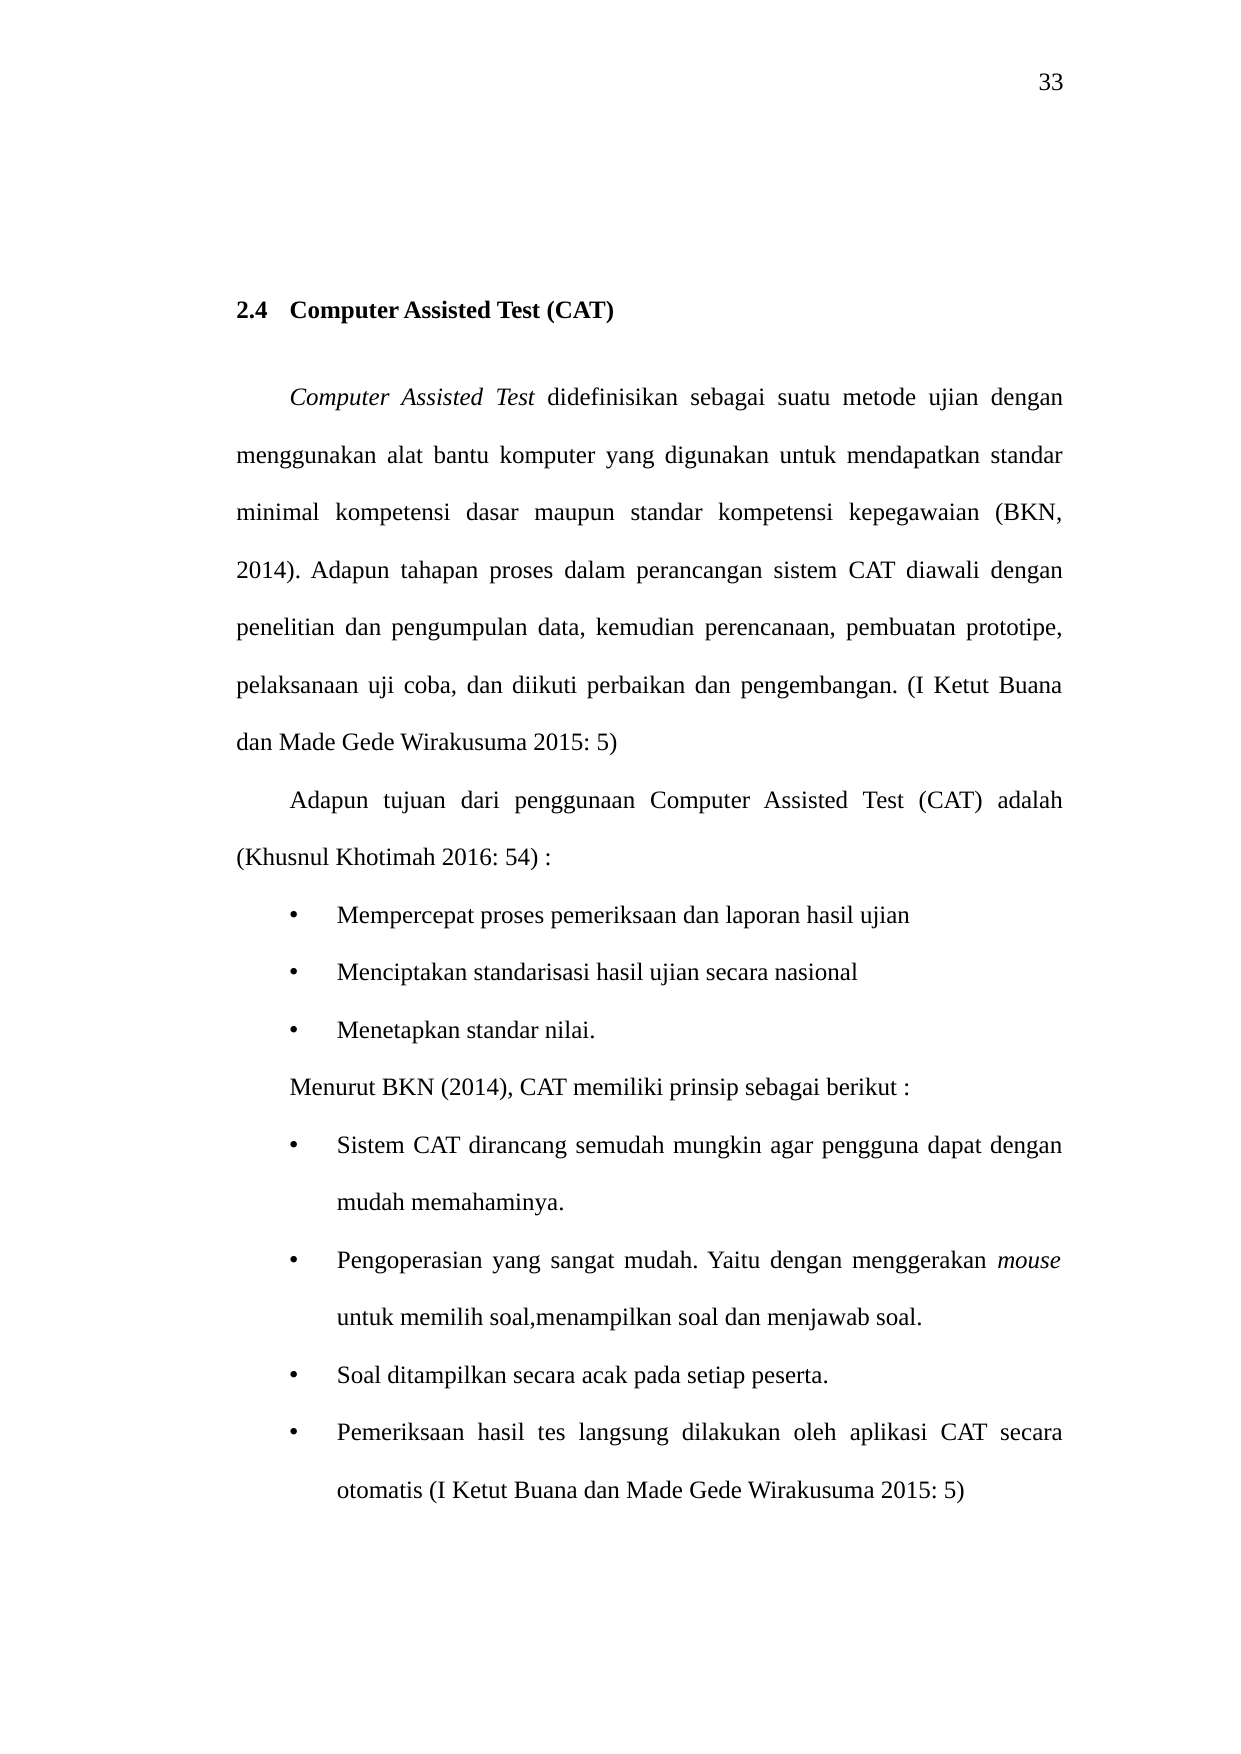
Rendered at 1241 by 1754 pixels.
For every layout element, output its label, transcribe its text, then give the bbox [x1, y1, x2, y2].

list Pengoperasian yang sangat mudah. Yaitu dengan menggerakan mouse untuk memilih soal,menampilkan soal dan menjawab soal. [289, 1245, 1063, 1331]
text Menurut BKN (2014), CAT memiliki prinsip sebagai berikut : [236, 1072, 1063, 1101]
subtitle 2.4 Computer Assisted Test (CAT) [236, 295, 1063, 324]
list Mempercepat proses pemeriksaan dan laporan hasil ujian [289, 900, 1063, 928]
list Menciptakan standarisasi hasil ujian secara nasional [289, 957, 1063, 986]
list Soal ditampilkan secara acak pada setiap peserta. [289, 1360, 1063, 1388]
text Computer Assisted Test didefinisikan sebagai suatu metode ujian dengan menggunakan alat bantu komputer yang digunakan untuk mendapatkan standar minimal kompetensi dasar maupun standar kompetensi kepegawaian (BKN, 2014). Adapun tahapan proses dalam perancangan sistem CAT diawali dengan penelitian dan pengumpulan data, kemudian perencanaan, pembuatan prototipe, pelaksanaan uji coba, dan diikuti perbaikan dan pengembangan. (I Ketut Buana dan Made Gede Wirakusuma 2015: 5) [236, 382, 1063, 756]
list Menetapkan standar nilai. [289, 1015, 1063, 1043]
text Adapun tujuan dari penggunaan Computer Assisted Test (CAT) adalah (Khusnul Khotimah 2016: 54) : [236, 785, 1063, 871]
list Pemeriksaan hasil tes langsung dilakukan oleh aplikasi CAT secara otomatis (I Ketut Buana dan Made Gede Wirakusuma 2015: 5) [289, 1417, 1063, 1503]
list Sistem CAT dirancang semudah mungkin agar pengguna dapat dengan mudah memahaminya. [289, 1130, 1063, 1216]
